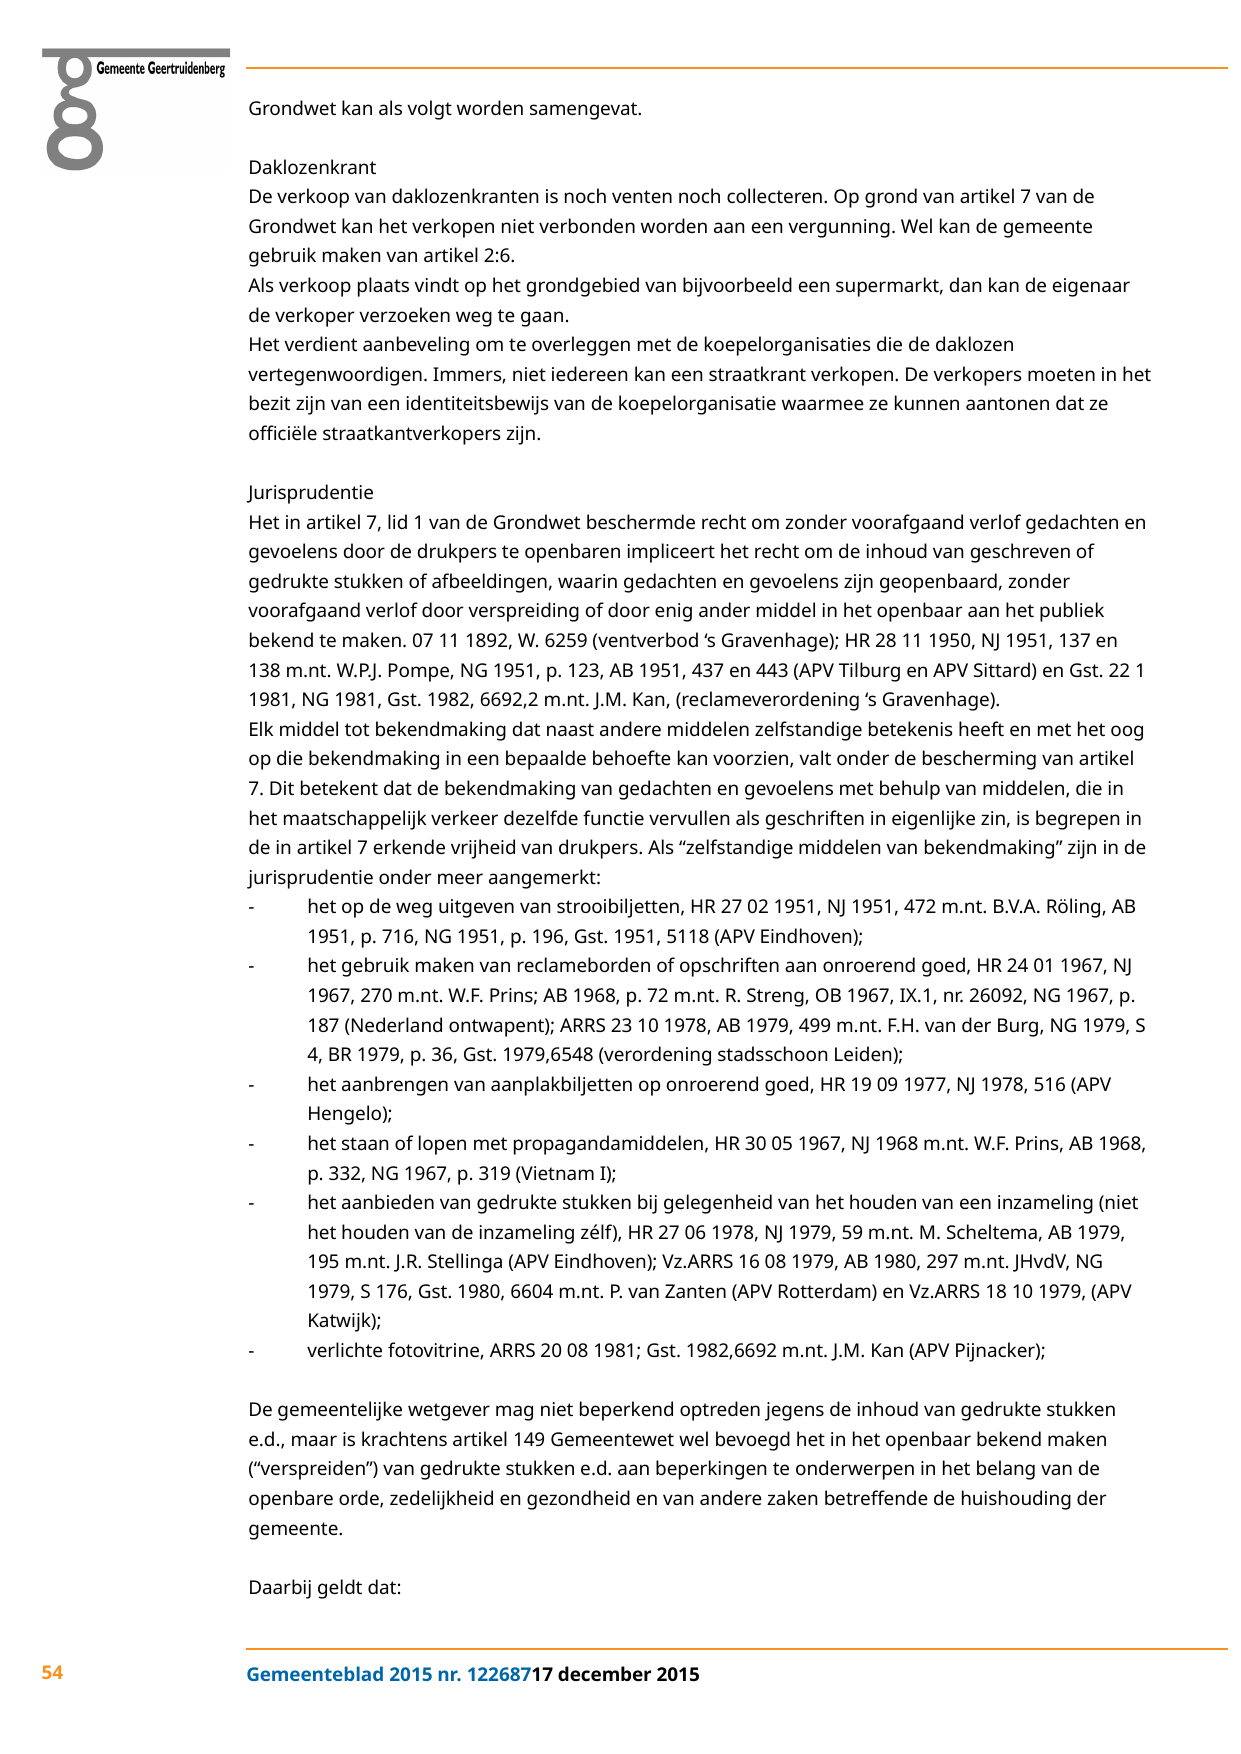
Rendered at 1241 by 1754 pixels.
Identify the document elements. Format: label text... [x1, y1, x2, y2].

text Als verkoop plaats vindt op het grondgebied van bijvoorbeeld een supermarkt, dan kan de eigenaar de verkoper verzoeken weg te gaan. [248, 272, 1152, 328]
text Grondwet kan als volgt worden samengevat. [248, 95, 1152, 121]
list het gebruik maken van reclameborden of opschriften aan onroerend goed, HR 24 01 1967, NJ 1967, 270 m.nt. W.F. Prins; AB 1968, p. 72 m.nt. R. Streng, OB 1967, IX.1, nr. 26092, NG 1967, p. 187 (Nederland ontwapent); ARRS 23 10 1978, AB 1979, 499 m.nt. F.H. van der Burg, NG 1979, S 4, BR 1979, p. 36, Gst. 1979,6548 (verordening stadsschoon Leiden); [248, 953, 1152, 1067]
text De verkoop van daklozenkranten is noch venten noch collecteren. Op grond van artikel 7 van de Grondwet kan het verkopen niet verbonden worden aan een vergunning. Wel kan de gemeente gebruik maken van artikel 2:6. [248, 183, 1152, 268]
text Daarbij geldt dat: [248, 1574, 1152, 1600]
list het staan of lopen met propagandamiddelen, HR 30 05 1967, NJ 1968 m.nt. W.F. Prins, AB 1968, p. 332, NG 1967, p. 319 (Vietnam I); [248, 1130, 1152, 1186]
text Het verdient aanbeveling om te overleggen met de koepelorganisaties die de daklozen vertegenwoordigen. Immers, niet iedereen kan een straatkrant verkopen. De verkopers moeten in het bezit zijn van een identiteitsbewijs van de koepelorganisatie waarmee ze kunnen aantonen dat ze officiële straatkantverkopers zijn. [248, 331, 1152, 446]
list het aanbrengen van aanplakbiljetten op onroerend goed, HR 19 09 1977, NJ 1978, 516 (APV Hengelo); [248, 1071, 1152, 1126]
text Het in artikel 7, lid 1 van de Grondwet beschermde recht om zonder voorafgaand verlof gedachten en gevoelens door de drukpers te openbaren impliceert het recht om de inhoud van geschreven of gedrukte stukken of afbeeldingen, waarin gedachten en gevoelens zijn geopenbaard, zonder voorafgaand verlof door verspreiding of door enig ander middel in het openbaar aan het publiek bekend te maken. 07 11 1892, W. 6259 (ventverbod ‘s Gravenhage); HR 28 11 1950, NJ 1951, 137 en 138 m.nt. W.P.J. Pompe, NG 1951, p. 123, AB 1951, 437 en 443 (APV Tilburg en APV Sittard) en Gst. 22 1 1981, NG 1981, Gst. 1982, 6692,2 m.nt. J.M. Kan, (reclameverordening ‘s Gravenhage). [248, 509, 1152, 712]
list verlichte fotovitrine, ARRS 20 08 1981; Gst. 1982,6692 m.nt. J.M. Kan (APV Pijnacker); [248, 1337, 1152, 1363]
text Daklozenkrant [248, 154, 1152, 180]
list het op de weg uitgeven van strooibiljetten, HR 27 02 1951, NJ 1951, 472 m.nt. B.V.A. Röling, AB 1951, p. 716, NG 1951, p. 196, Gst. 1951, 5118 (APV Eindhoven); [248, 893, 1152, 949]
picture [41, 47, 231, 172]
text De gemeentelijke wetgever mag niet beperkend optreden jegens de inhoud van gedrukte stukken e.d., maar is krachtens artikel 149 Gemeentewet wel bevoegd het in het openbaar bekend maken (“verspreiden”) van gedrukte stukken e.d. aan beperkingen te onderwerpen in het belang van de openbare orde, zedelijkheid en gezondheid en van andere zaken betreffende de huishouding der gemeente. [248, 1396, 1152, 1541]
text Elk middel tot bekendmaking dat naast andere middelen zelfstandige betekenis heeft en met het oog op die bekendmaking in een bepaalde behoefte kan voorzien, valt onder de bescherming van artikel 7. Dit betekent dat de bekendmaking van gedachten en gevoelens met behulp van middelen, die in het maatschappelijk verkeer dezelfde functie vervullen als geschriften in eigenlijke zin, is begrepen in de in artikel 7 erkende vrijheid van drukpers. Als “zelfstandige middelen van bekendmaking” zijn in de jurisprudentie onder meer aangemerkt: [248, 716, 1152, 890]
text Jurisprudentie [248, 479, 1152, 505]
list het aanbieden van gedrukte stukken bij gelegenheid van het houden van een inzameling (niet het houden van de inzameling zélf), HR 27 06 1978, NJ 1979, 59 m.nt. M. Scheltema, AB 1979, 195 m.nt. J.R. Stellinga (APV Eindhoven); Vz.ARRS 16 08 1979, AB 1980, 297 m.nt. JHvdV, NG 1979, S 176, Gst. 1980, 6604 m.nt. P. van Zanten (APV Rotterdam) en Vz.ARRS 18 10 1979, (APV Katwijk); [248, 1189, 1152, 1333]
